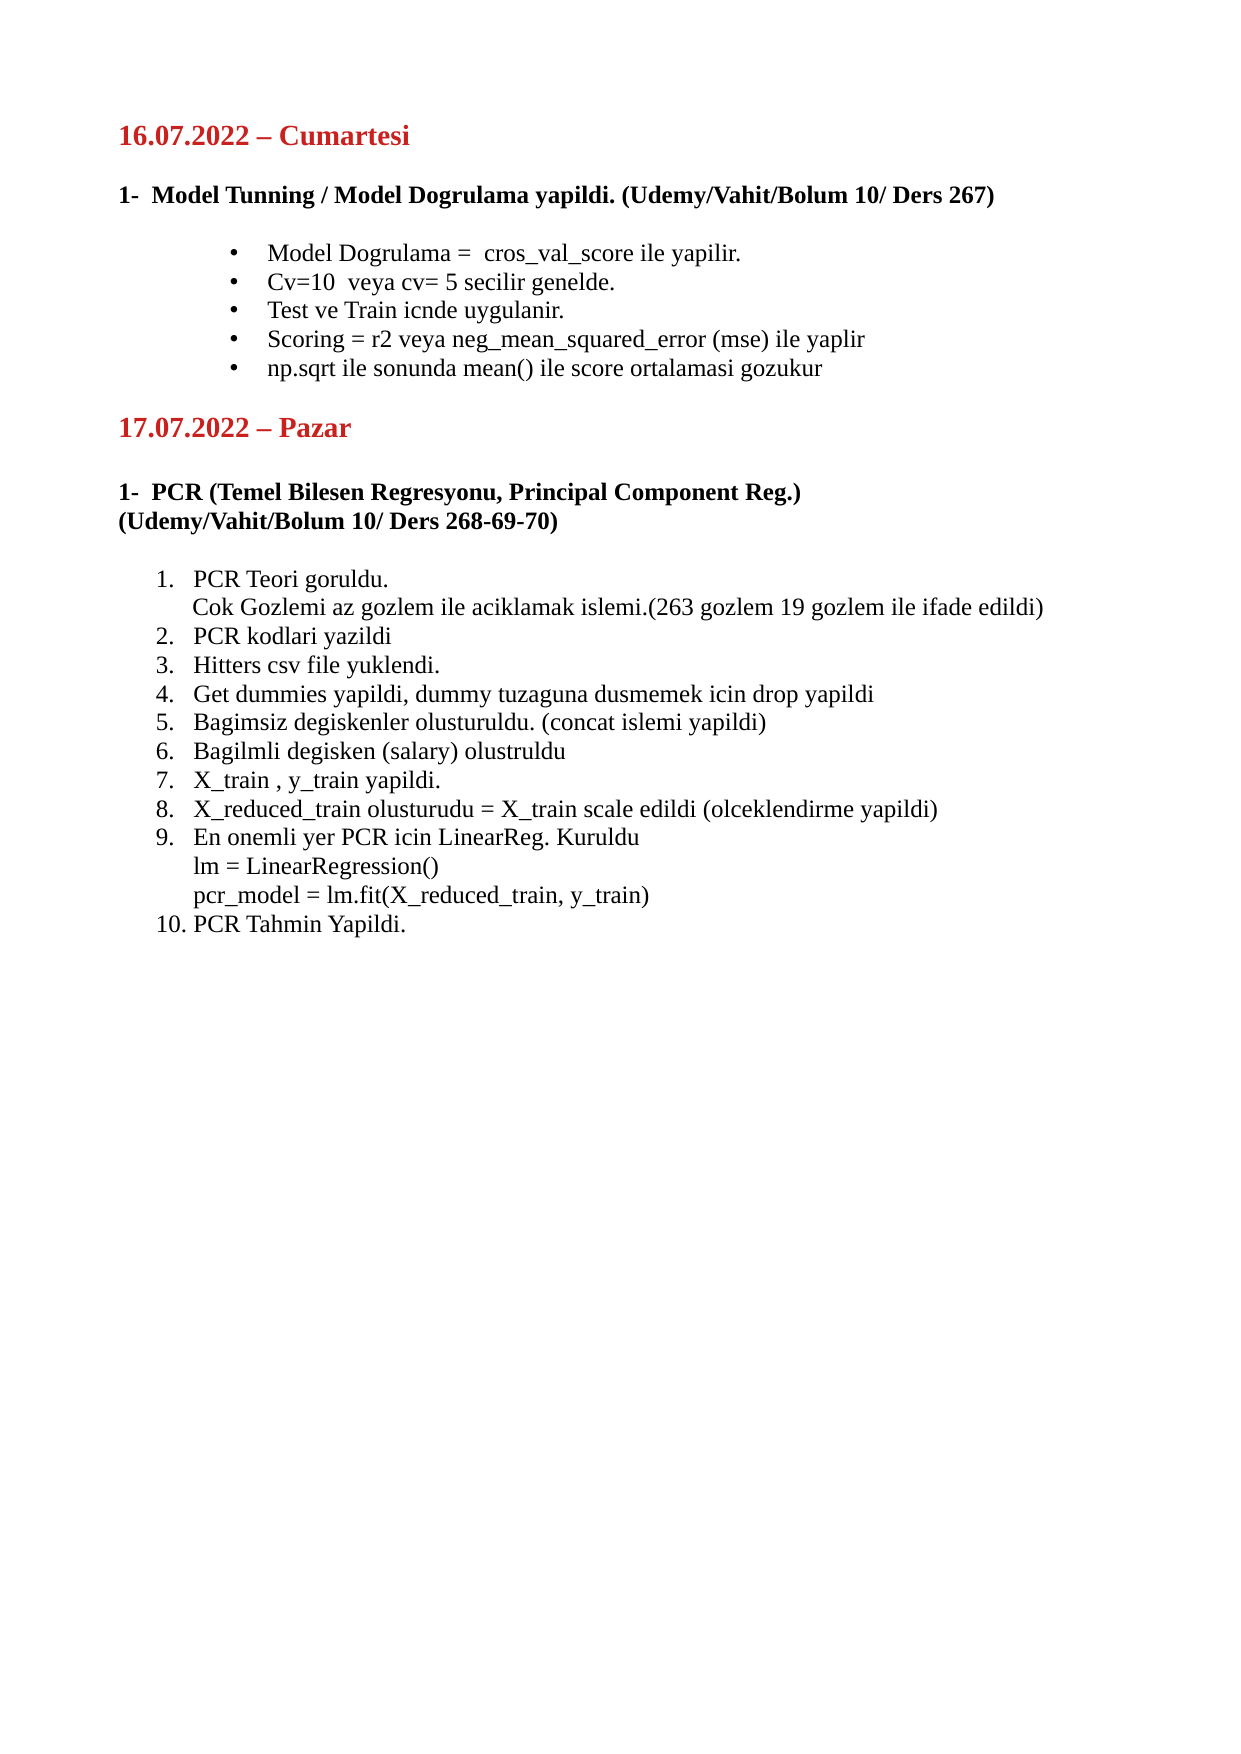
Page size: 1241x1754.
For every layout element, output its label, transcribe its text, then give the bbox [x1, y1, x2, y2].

list Bagimsiz degiskenler olusturuldu. (concat islemi yapildi) [156, 707, 1122, 736]
list Get dummies yapildi, dummy tuzaguna dusmemek icin drop yapildi [156, 679, 1122, 707]
list lm = LinearRegression() [156, 851, 1122, 880]
list PCR kodlari yazildi [156, 621, 1122, 650]
list X_reduced_train olusturudu = X_train scale edildi (olceklendirme yapildi) [156, 794, 1122, 822]
text 16.07.2022 – Cumartesi [118, 118, 1122, 152]
text 1- PCR (Temel Bilesen Regresyonu, Principal Component Reg.) [118, 477, 1122, 506]
list PCR Teori goruldu. [156, 564, 1122, 592]
list Model Dogrulama = cros_val_score ile yapilir. [229, 238, 1122, 267]
text 17.07.2022 – Pazar [118, 410, 1122, 444]
list np.sqrt ile sonunda mean() ile score ortalamasi gozukur [229, 353, 1122, 382]
text 1- Model Tunning / Model Dogrulama yapildi. (Udemy/Vahit/Bolum 10/ Ders 267) [118, 180, 1122, 209]
text Cok Gozlemi az gozlem ile aciklamak islemi.(263 gozlem 19 gozlem ile ifade edildi) [118, 592, 1122, 621]
list Scoring = r2 veya neg_mean_squared_error (mse) ile yaplir [229, 324, 1122, 353]
list X_train , y_train yapildi. [156, 765, 1122, 794]
list Cv=10 veya cv= 5 secilir genelde. [229, 267, 1122, 295]
list En onemli yer PCR icin LinearReg. Kuruldu [156, 822, 1122, 851]
list pcr_model = lm.fit(X_reduced_train, y_train) [156, 880, 1122, 909]
list Test ve Train icnde uygulanir. [229, 295, 1122, 324]
list Bagilmli degisken (salary) olustruldu [156, 736, 1122, 765]
list PCR Tahmin Yapildi. [156, 909, 1122, 937]
text (Udemy/Vahit/Bolum 10/ Ders 268-69-70) [118, 506, 1122, 535]
list Hitters csv file yuklendi. [156, 650, 1122, 679]
